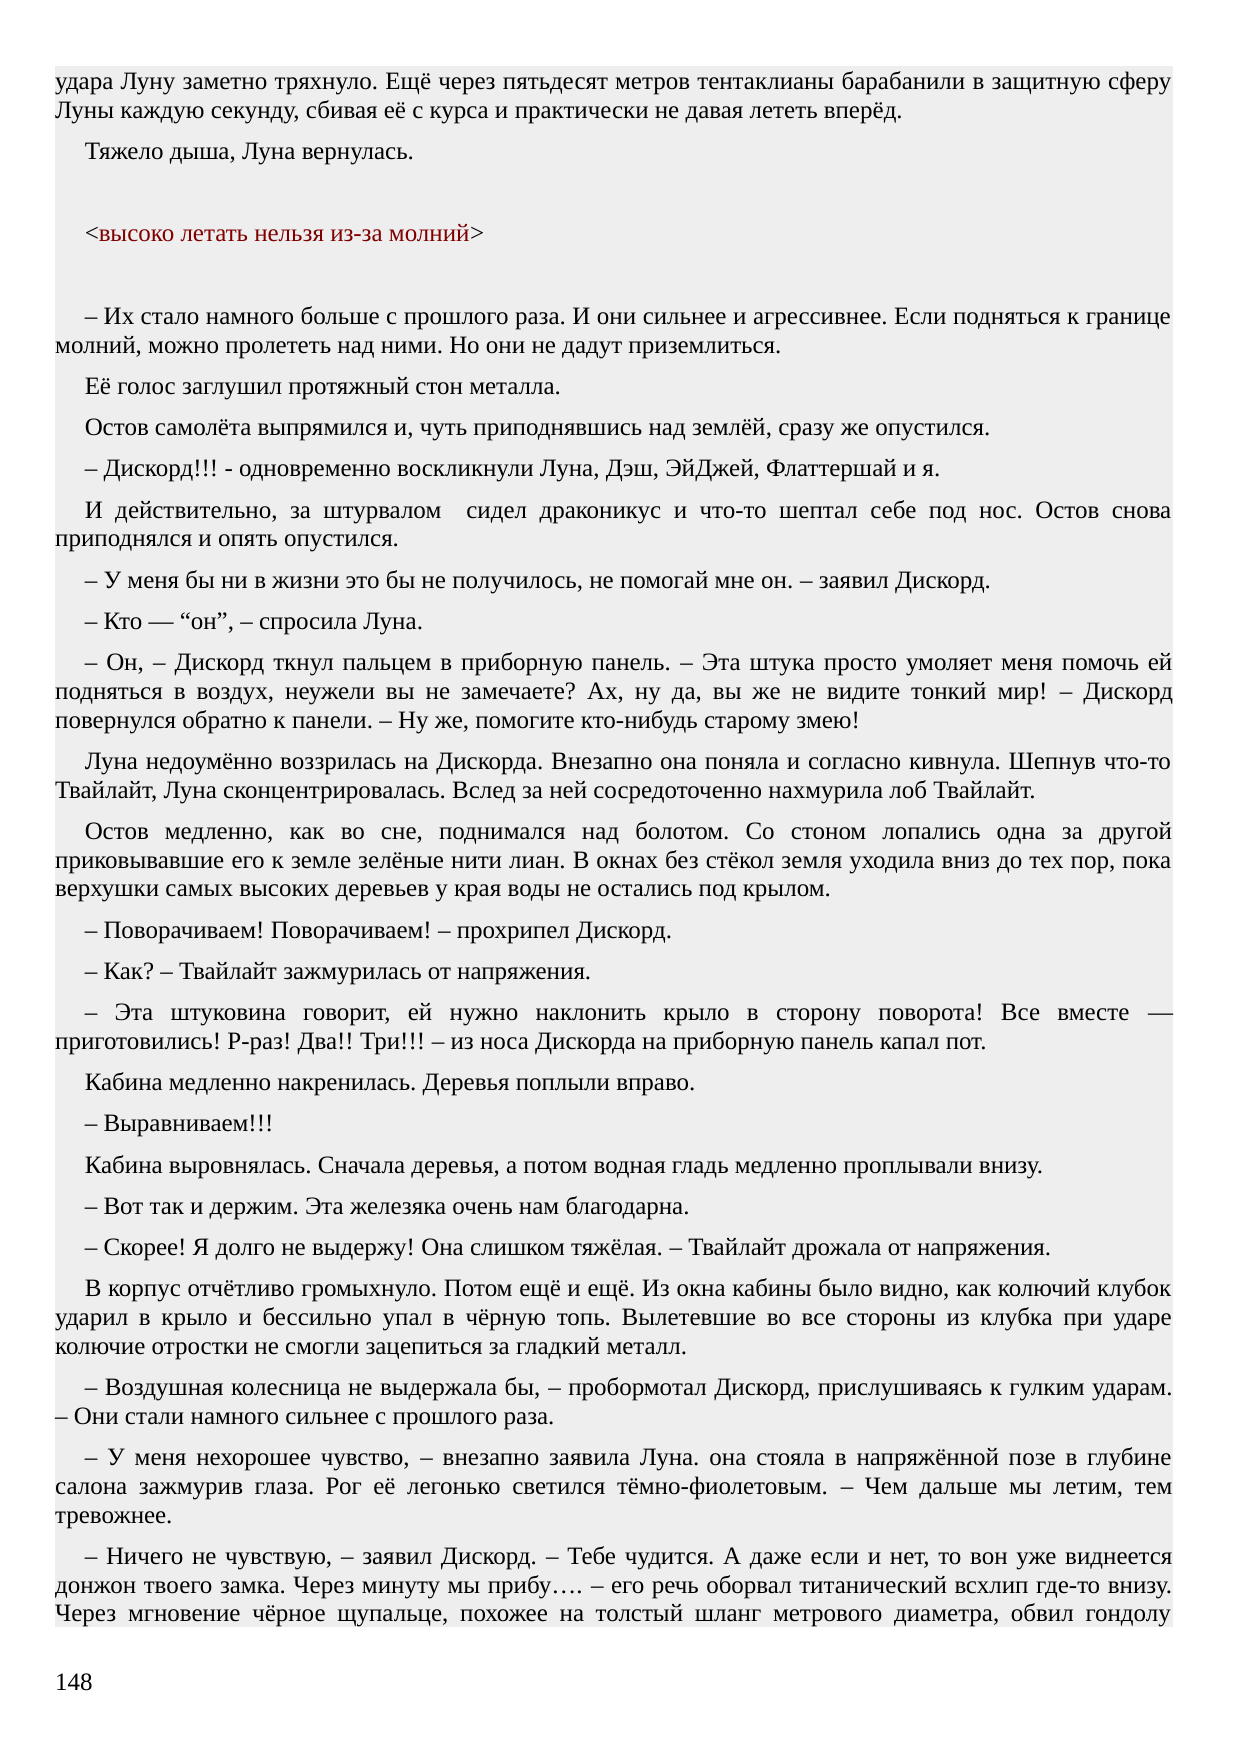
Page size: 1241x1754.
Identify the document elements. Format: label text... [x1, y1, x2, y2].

text – Он, – Дискорд ткнул пальцем в приборную панель. – Эта штука просто умоляет меня помочь ей подняться в воздух, неужели вы не замечаете? Ах, ну да, вы же не видите тонкий мир! – Дискорд повернулся обратно к панели. – Ну же, помогите кто-нибудь старому змею! [55, 647, 1173, 733]
text – Ничего не чувствую, – заявил Дискорд. – Тебе чудится. А даже если и нет, то вон уже виднеется донжон твоего замка. Через минуту мы прибу…. – его речь оборвал титанический всхлип где-то внизу. Через мгновение чёрное щупальце, похожее на толстый шланг метрового диаметра, обвил гондолу [55, 1541, 1173, 1627]
text Тяжело дыша, Луна вернулась. [55, 136, 1173, 165]
text Луна недоумённо воззрилась на Дискорда. Внезапно она поняла и согласно кивнула. Шепнув что-то Твайлайт, Луна сконцентрировалась. Вслед за ней сосредоточенно нахмурила лоб Твайлайт. [55, 746, 1173, 803]
text Кабина выровнялась. Сначала деревья, а потом водная гладь медленно проплывали внизу. [55, 1150, 1173, 1178]
text удара Луну заметно тряхнуло. Ещё через пятьдесят метров тентаклианы барабанили в защитную сферу Луны каждую секунду, сбивая её с курса и практически не давая лететь вперёд. [55, 66, 1173, 123]
text – Эта штуковина говорит, ей нужно наклонить крыло в сторону поворота! Все вместе — приготовились! Р-раз! Два!! Три!!! – из носа Дискорда на приборную панель капал пот. [55, 997, 1173, 1055]
text Остов медленно, как во сне, поднимался над болотом. Со стоном лопались одна за другой приковывавшие его к земле зелёные нити лиан. В окнах без стёкол земля уходила вниз до тех пор, пока верхушки самых высоких деревьев у края воды не остались под крылом. [55, 816, 1173, 902]
text – Вот так и держим. Эта железяка очень нам благодарна. [55, 1191, 1173, 1220]
text – У меня бы ни в жизни это бы не получилось, не помогай мне он. – заявил Дискорд. [55, 565, 1173, 593]
text Её голос заглушил протяжный стон металла. [55, 371, 1173, 400]
text – Выравниваем!!! [55, 1108, 1173, 1137]
text В корпус отчётливо громыхнуло. Потом ещё и ещё. Из окна кабины было видно, как колючий клубок ударил в крыло и бессильно упал в чёрную топь. Вылетевшие во все стороны из клубка при ударе колючие отростки не смогли зацепиться за гладкий металл. [55, 1273, 1173, 1360]
text – Дискорд!!! - одновременно воскликнули Луна, Дэш, ЭйДжей, Флаттершай и я. [55, 453, 1173, 482]
text – Как? – Твайлайт зажмурилась от напряжения. [55, 956, 1173, 985]
text – Кто — “он”, – спросила Луна. [55, 606, 1173, 635]
text <высоко летать нельзя из-за молний> [55, 218, 1173, 247]
text – Воздушная колесница не выдержала бы, – пробормотал Дискорд, прислушиваясь к гулким ударам. – Они стали намного сильнее с прошлого раза. [55, 1372, 1173, 1430]
text И действительно, за штурвалом сидел драконикус и что-то шептал себе под нос. Остов снова приподнялся и опять опустился. [55, 495, 1173, 552]
text – У меня нехорошее чувство, – внезапно заявила Луна. она стояла в напряжённой позе в глубине салона зажмурив глаза. Рог её легонько светился тёмно-фиолетовым. – Чем дальше мы летим, тем тревожнее. [55, 1442, 1173, 1528]
text – Поворачиваем! Поворачиваем! – прохрипел Дискорд. [55, 915, 1173, 943]
text Кабина медленно накренилась. Деревья поплыли вправо. [55, 1067, 1173, 1096]
text – Скорее! Я долго не выдержу! Она слишком тяжёлая. – Твайлайт дрожала от напряжения. [55, 1232, 1173, 1261]
text – Их стало намного больше с прошлого раза. И они сильнее и агрессивнее. Если подняться к границе молний, можно пролететь над ними. Но они не дадут приземлиться. [55, 301, 1173, 358]
text Остов самолёта выпрямился и, чуть приподнявшись над землёй, сразу же опустился. [55, 412, 1173, 441]
